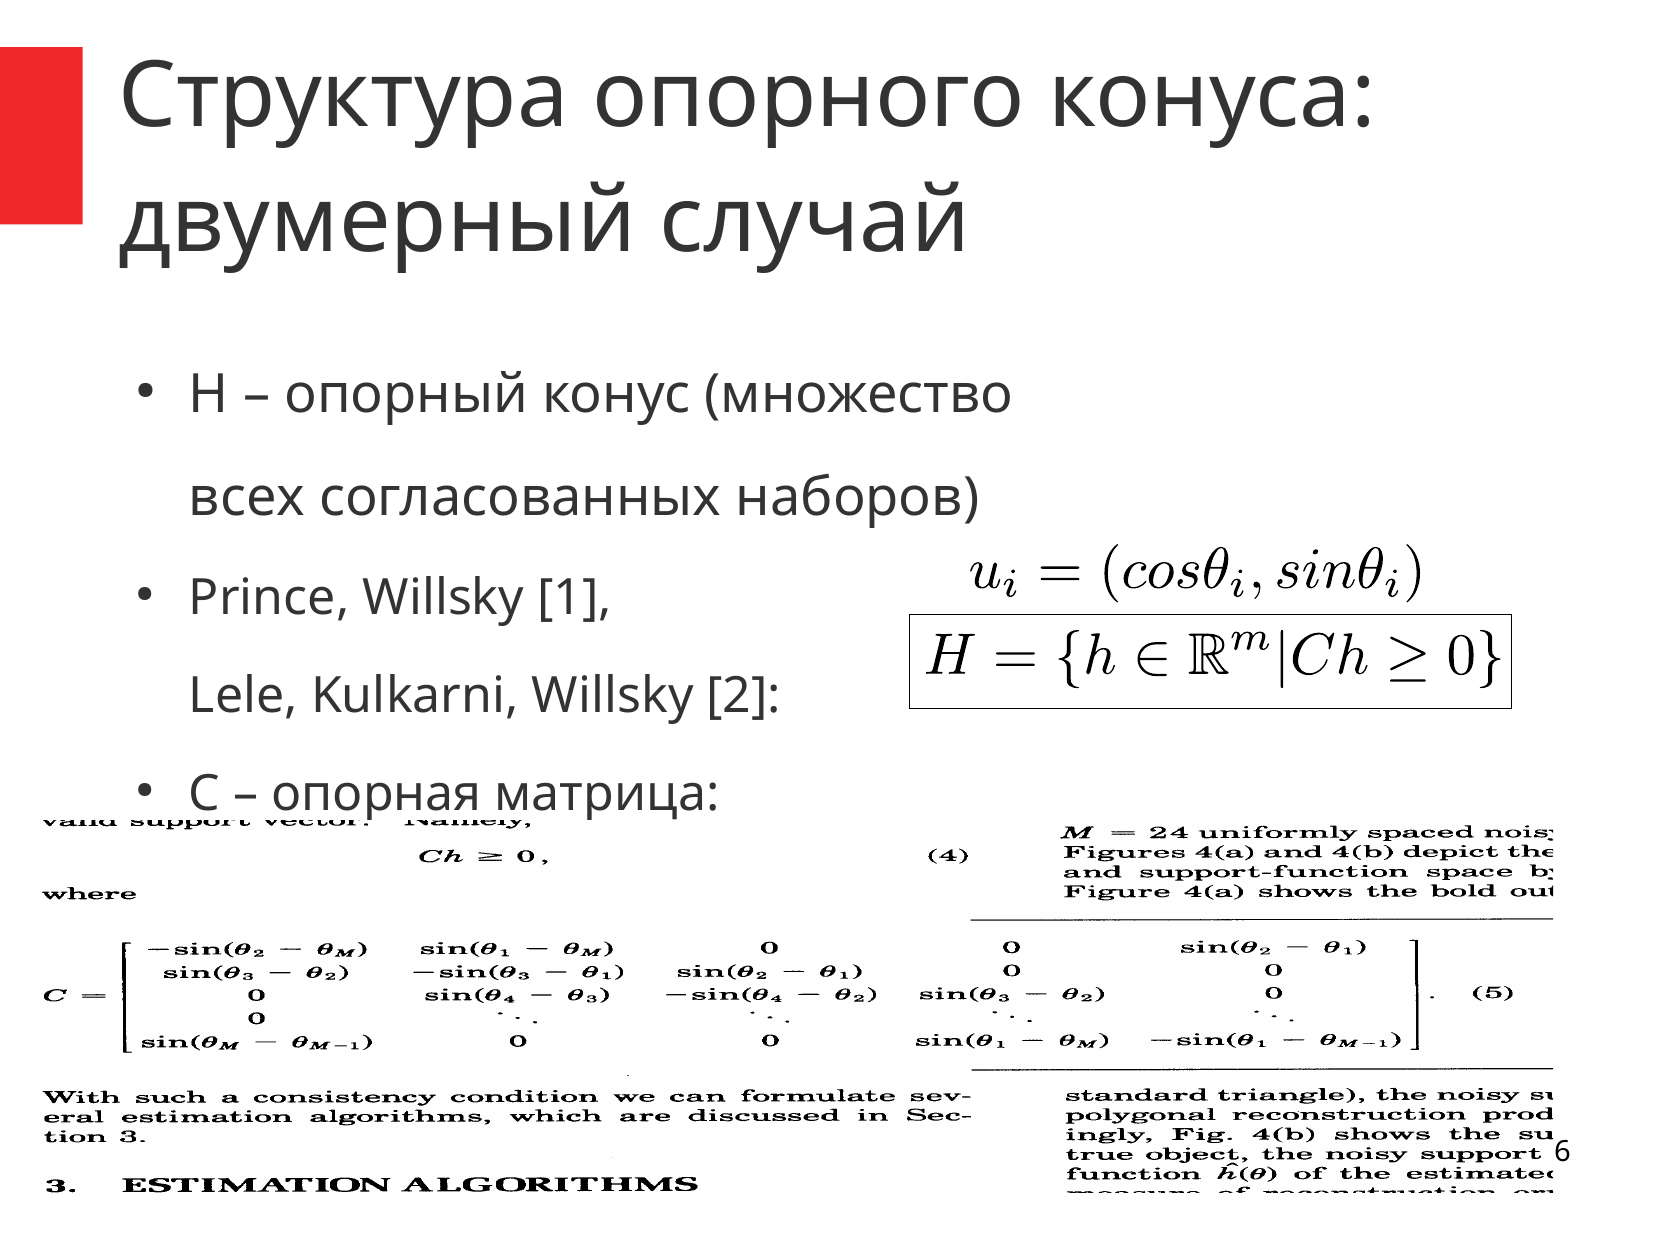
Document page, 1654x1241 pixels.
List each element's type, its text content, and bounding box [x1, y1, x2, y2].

picture [23, 820, 1554, 1193]
title Структура опорного конуса: двумерный случай [118, 45, 1571, 261]
text_box [968, 544, 1426, 603]
list H – опорный конус (множество всех согласованных наборов) Prince, Willsky [1], Lele, Kulkarni, Willsky [2]: С – опорная матрица: [118, 354, 1536, 820]
text_box [923, 629, 1505, 689]
